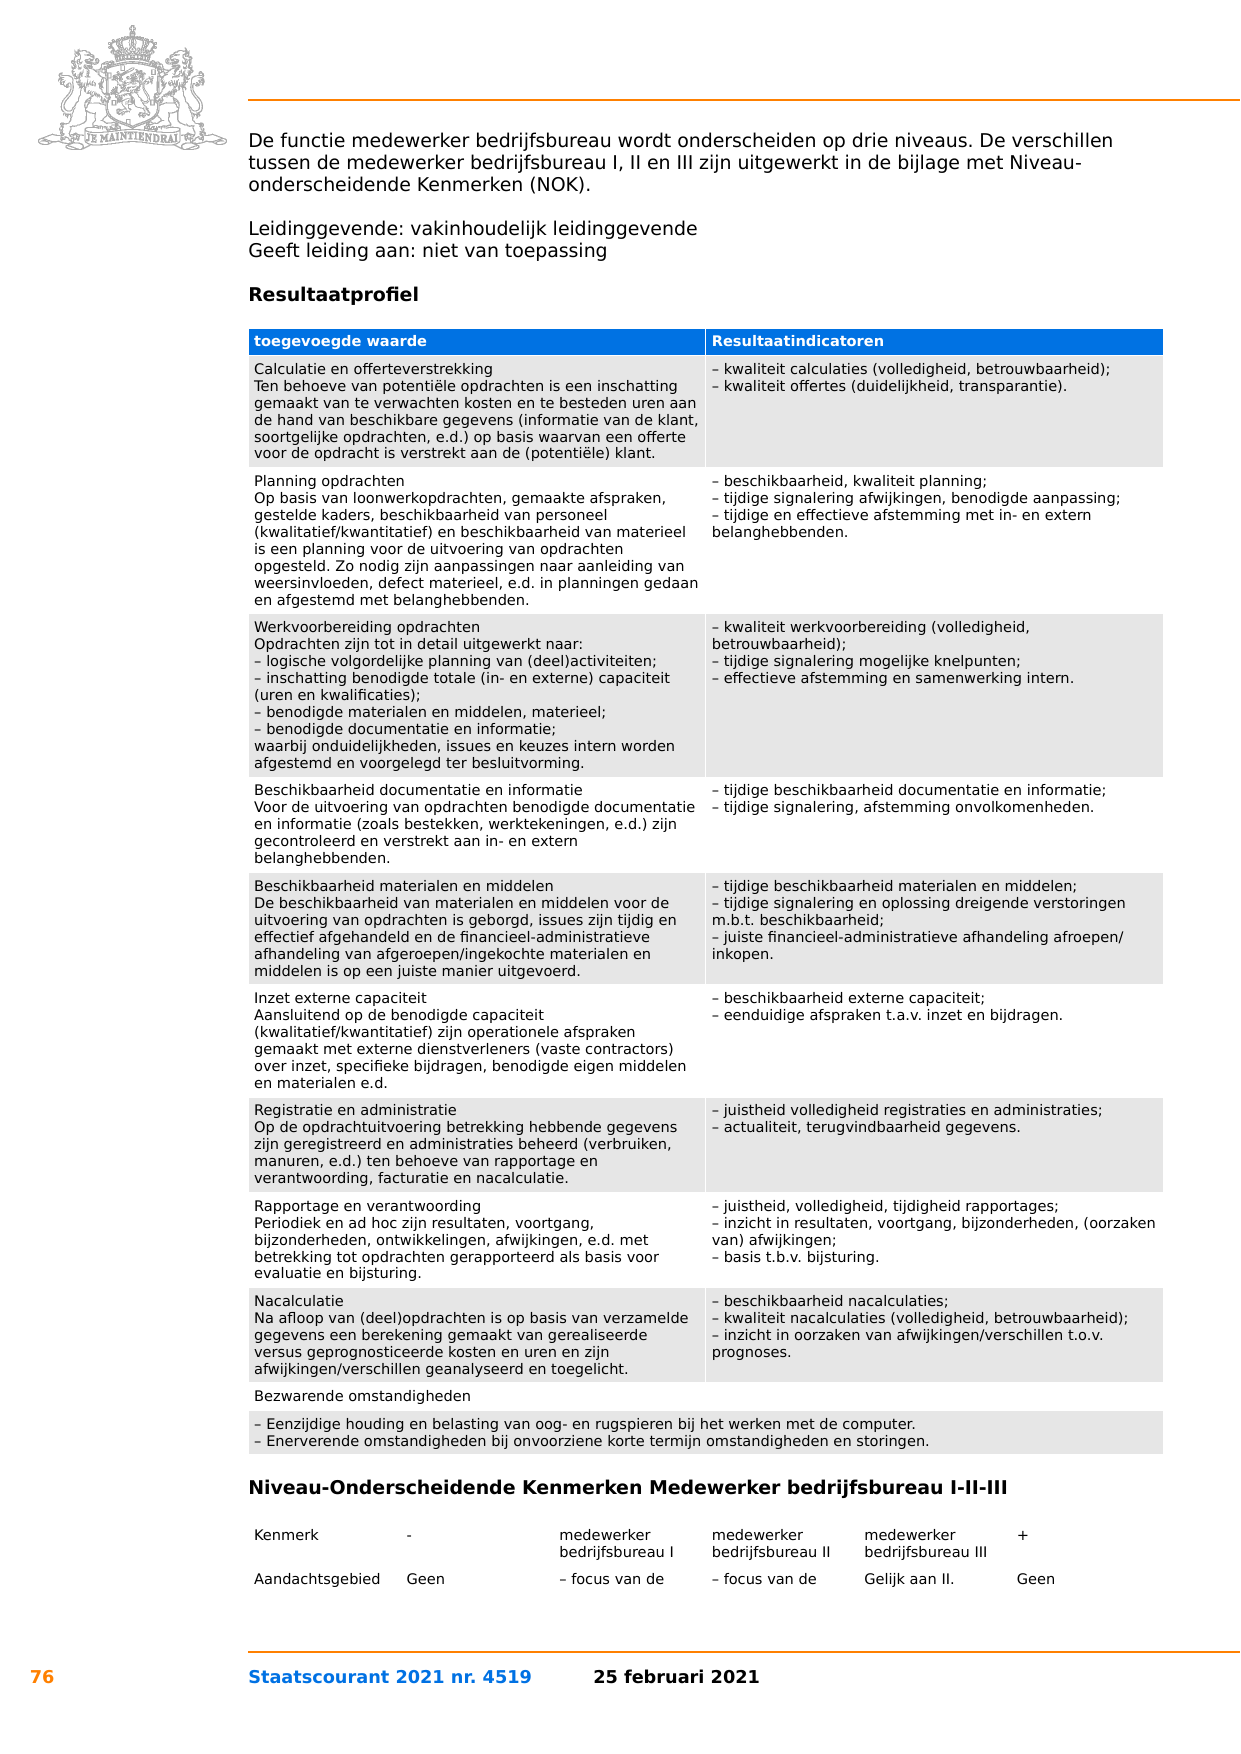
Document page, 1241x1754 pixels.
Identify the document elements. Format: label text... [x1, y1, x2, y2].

table_cell Aandachtsgebied [249, 1566, 400, 1593]
table_header medewerker bedrijfsbureau I [554, 1522, 705, 1565]
table_cell – juistheid, volledigheid, tijdigheid rapportages; – inzicht in resultaten, voortgang, bijzonderheden, (oorzaken van) afwijkingen; – basis t.b.v. bijsturing. [706, 1193, 1163, 1287]
table_header toegevoegde waarde [249, 329, 705, 355]
text Geeft leiding aan: niet van toepassing [248, 240, 1163, 262]
table_cell – Eenzijdige houding en belasting van oog- en rugspieren bij het werken met de computer. – Enerverende omstandigheden bij onvoorziene korte termijn omstandigheden en storingen. [249, 1411, 1163, 1454]
table_cell Calculatie en offerteverstrekking Ten behoeve van potentiële opdrachten is een inschatting gemaakt van te verwachten kosten en te besteden uren aan de hand van beschikbare gegevens (informatie van de klant, soortgelijke opdrachten, e.d.) op basis waarvan een offerte voor de opdracht is verstrekt aan de (potentiële) klant. [249, 356, 705, 467]
table_cell Inzet externe capaciteit Aansluitend op de benodigde capaciteit (kwalitatief/kwantitatief) zijn operationele afspraken gemaakt met externe dienstverleners (vaste contractors) over inzet, specifieke bijdragen, benodigde eigen middelen en materialen e.d. [249, 985, 705, 1096]
table_cell Rapportage en verantwoording Periodiek en ad hoc zijn resultaten, voortgang, bijzonderheden, ontwikkelingen, afwijkingen, e.d. met betrekking tot opdrachten gerapporteerd als basis voor evaluatie en bijsturing. [249, 1193, 705, 1287]
text De functie medewerker bedrijfsbureau wordt onderscheiden op drie niveaus. De verschillen tussen de medewerker bedrijfsbureau I, II en III zijn uitgewerkt in de bijlage met Niveau-onderscheidende Kenmerken (NOK). [248, 130, 1163, 196]
table_cell – kwaliteit calculaties (volledigheid, betrouwbaarheid); – kwaliteit offertes (duidelijkheid, transparantie). [706, 356, 1163, 467]
subtitle Resultaatprofiel [248, 283, 1163, 306]
table_cell – beschikbaarheid, kwaliteit planning; – tijdige signalering afwijkingen, benodigde aanpassing; – tijdige en effectieve afstemming met in- en extern belanghebbenden. [706, 468, 1163, 613]
table_cell Nacalculatie Na afloop van (deel)opdrachten is op basis van verzamelde gegevens een berekening gemaakt van gerealiseerde versus geprognosticeerde kosten en uren en zijn afwijkingen/verschillen geanalyseerd en toegelicht. [249, 1288, 705, 1382]
picture [38, 25, 227, 150]
table_cell Werkvoorbereiding opdrachten Opdrachten zijn tot in detail uitgewerkt naar: – logische volgordelijke planning van (deel)activiteiten; – inschatting benodigde totale (in- en externe) capaciteit (uren en kwalificaties); – benodigde materialen en middelen, materieel; – benodigde documentatie en informatie; waarbij onduidelijkheden, issues en keuzes intern worden afgestemd en voorgelegd ter besluitvorming. [249, 614, 705, 777]
table_header Kenmerk [249, 1522, 400, 1565]
table_cell – focus van de [554, 1566, 705, 1593]
table_header medewerker bedrijfsbureau II [706, 1522, 858, 1565]
table_cell – juistheid volledigheid registraties en administraties; – actualiteit, terugvindbaarheid gegevens. [706, 1098, 1163, 1192]
table_cell – beschikbaarheid externe capaciteit; – eenduidige afspraken t.a.v. inzet en bijdragen. [706, 985, 1163, 1096]
table_header Resultaatindicatoren [706, 329, 1163, 355]
table_cell – tijdige beschikbaarheid materialen en middelen; – tijdige signalering en oplossing dreigende verstoringen m.b.t. beschikbaarheid; – juiste financieel-administratieve afhandeling afroepen/ inkopen. [706, 873, 1163, 984]
text Leidinggevende: vakinhoudelijk leidinggevende [248, 218, 1163, 240]
table_cell Geen [1011, 1566, 1163, 1593]
subtitle Niveau-Onderscheidende Kenmerken Medewerker bedrijfsbureau I-II-III [248, 1477, 1163, 1499]
table_cell Beschikbaarheid documentatie en informatie Voor de uitvoering van opdrachten benodigde documentatie en informatie (zoals bestekken, werktekeningen, e.d.) zijn gecontroleerd en verstrekt aan in- en extern belanghebbenden. [249, 778, 705, 872]
table_cell – focus van de [706, 1566, 858, 1593]
table_cell Registratie en administratie Op de opdrachtuitvoering betrekking hebbende gegevens zijn geregistreerd en administraties beheerd (verbruiken, manuren, e.d.) ten behoeve van rapportage en verantwoording, facturatie en nacalculatie. [249, 1098, 705, 1192]
table_cell Geen [401, 1566, 553, 1593]
table_cell – beschikbaarheid nacalculaties; – kwaliteit nacalculaties (volledigheid, betrouwbaarheid); – inzicht in oorzaken van afwijkingen/verschillen t.o.v. prognoses. [706, 1288, 1163, 1382]
table_header medewerker bedrijfsbureau III [859, 1522, 1010, 1565]
table_cell Gelijk aan II. [859, 1566, 1010, 1593]
table_cell Bezwarende omstandigheden [249, 1384, 1163, 1410]
table_cell Beschikbaarheid materialen en middelen De beschikbaarheid van materialen en middelen voor de uitvoering van opdrachten is geborgd, issues zijn tijdig en effectief afgehandeld en de financieel-administratieve afhandeling van afgeroepen/ingekochte materialen en middelen is op een juiste manier uitgevoerd. [249, 873, 705, 984]
table_cell – tijdige beschikbaarheid documentatie en informatie; – tijdige signalering, afstemming onvolkomenheden. [706, 778, 1163, 872]
table_cell – kwaliteit werkvoorbereiding (volledigheid, betrouwbaarheid); – tijdige signalering mogelijke knelpunten; – effectieve afstemming en samenwerking intern. [706, 614, 1163, 777]
table_header - [401, 1522, 553, 1565]
table_header + [1011, 1522, 1163, 1565]
table_cell Planning opdrachten Op basis van loonwerkopdrachten, gemaakte afspraken, gestelde kaders, beschikbaarheid van personeel (kwalitatief/kwantitatief) en beschikbaarheid van materieel is een planning voor de uitvoering van opdrachten opgesteld. Zo nodig zijn aanpassingen naar aanleiding van weersinvloeden, defect materieel, e.d. in planningen gedaan en afgestemd met belanghebbenden. [249, 468, 705, 613]
